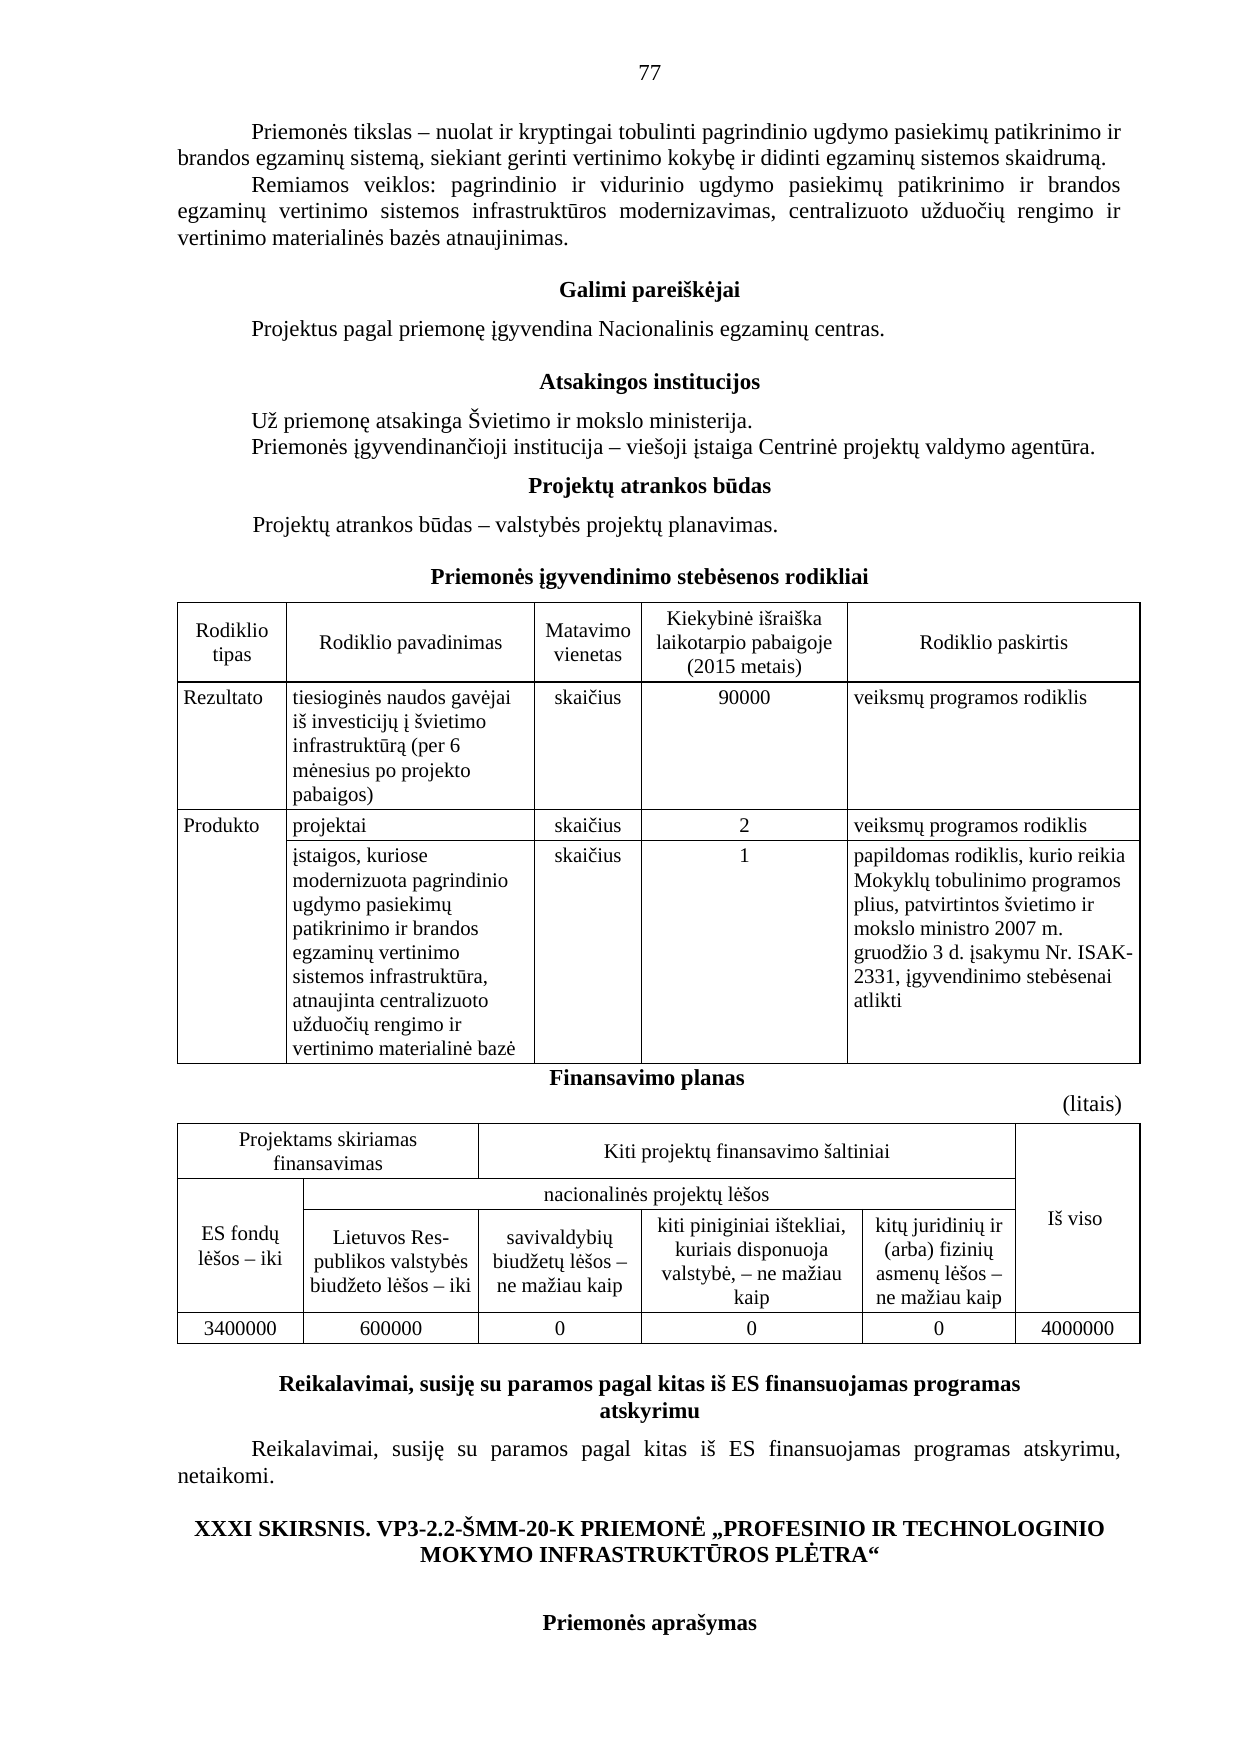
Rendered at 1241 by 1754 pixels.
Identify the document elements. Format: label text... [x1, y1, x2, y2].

text Finansavimo planas [177, 1064, 1122, 1090]
table_header Rodiklio tipas [178, 603, 286, 681]
table_cell skaičius [535, 683, 641, 808]
table_cell projektai [287, 810, 534, 839]
text Priemonės įgyvendinimo stebėsenos rodikliai [177, 563, 1122, 590]
table_cell 1 [642, 841, 847, 1063]
table_cell skaičius [535, 841, 641, 1063]
table_cell tiesioginės naudos gavėjai iš investicijų į švietimo infrastruktūrą (per 6 mėnesius po projekto pabaigos) [287, 683, 534, 808]
table_cell 2 [642, 810, 847, 839]
text (litais) [177, 1090, 1122, 1117]
table_cell 600000 [304, 1313, 478, 1343]
table_cell 0 [479, 1313, 641, 1343]
table_header Rodiklio paskirtis [848, 603, 1139, 681]
table_cell 0 [642, 1313, 862, 1343]
table_cell Produkto [178, 810, 286, 1063]
table_cell kitų juridinių ir (arba) fizinių asmenų lėšos – ne mažiau kaip [863, 1210, 1015, 1312]
table_cell Rezultato [178, 683, 286, 808]
text Projektus pagal priemonę įgyvendina Nacionalinis egzaminų centras. [177, 315, 1122, 341]
table_header Kiti projektų finansavimo šaltiniai [479, 1124, 1015, 1178]
text Galimi pareiškėjai [177, 276, 1122, 303]
text Atsakingos institucijos [177, 368, 1122, 394]
text Remiamos veiklos: pagrindinio ir vidurinio ugdymo pasiekimų patikrinimo ir brandos egzaminų vertinimo sistemos infrastruktūros modernizavimas, centralizuoto užduočių rengimo ir vertinimo materialinės bazės atnaujinimas. [177, 171, 1122, 250]
table_cell įstaigos, kuriose modernizuota pagrindinio ugdymo pasiekimų patikrinimo ir brandos egzaminų vertinimo sistemos infrastruktūra, atnaujinta centralizuoto užduočių rengimo ir vertinimo materialinė bazė [287, 841, 534, 1063]
table_cell ES fondų lėšos – iki [178, 1179, 303, 1312]
table_cell papildomas rodiklis, kurio reikia Mokyklų tobulinimo programos plius, patvirtintos švietimo ir mokslo ministro 2007 m. gruodžio 3 d. įsakymu Nr. ISAK-2331, įgyvendinimo stebėsenai atlikti [848, 841, 1139, 1063]
table_cell 90000 [642, 683, 847, 808]
table_cell nacionalinės projektų lėšos [304, 1179, 1015, 1209]
table_header Iš viso [1016, 1124, 1139, 1312]
text Reikalavimai, susiję su paramos pagal kitas iš ES finansuojamas programas atskyrimu, netaikomi. [177, 1436, 1122, 1488]
table_cell 4000000 [1016, 1313, 1139, 1343]
table_cell skaičius [535, 810, 641, 839]
text Už priemonę atsakinga Švietimo ir mokslo ministerija. [177, 407, 1122, 433]
table_header Kiekybinė išraiška laikotarpio pabaigoje (2015 metais) [642, 603, 847, 681]
text Projektų atrankos būdas – valstybės projektų planavimas. [215, 511, 1122, 537]
table_header Matavimo vienetas [535, 603, 641, 681]
table_cell veiksmų programos rodiklis [848, 810, 1139, 839]
table_header Rodiklio pavadinimas [287, 603, 534, 681]
text Priemonės aprašymas [177, 1608, 1122, 1635]
text Priemonės įgyvendinančioji institucija – viešoji įstaiga Centrinė projektų valdymo agentūra. [177, 433, 1122, 459]
text Projektų atrankos būdas [177, 472, 1122, 498]
table_cell veiksmų programos rodiklis [848, 683, 1139, 808]
table_cell 0 [863, 1313, 1015, 1343]
table_cell savivaldybių biudžetų lėšos – ne mažiau kaip [479, 1210, 641, 1312]
table_cell Lietuvos Res­publikos valsty­bės biudžeto lėšos – iki [304, 1210, 478, 1312]
text XXXI SKIRSNIS. VP3-2.2-ŠMM-20-K PRIEMONĖ „PROFESINIO IR TECHNOLOGINIO MOKYMO INFRASTRUKTŪROS PLĖTRA“ [177, 1514, 1122, 1567]
table_cell kiti piniginiai ištekliai, kuriais disponuoja valstybė, – ne mažiau kaip [642, 1210, 862, 1312]
table_header Projektams skiriamas finansavimas [178, 1124, 478, 1178]
text Priemonės tikslas – nuolat ir kryptingai tobulinti pagrindinio ugdymo pasiekimų patikrinimo ir brandos egzaminų sistemą, siekiant gerinti vertinimo kokybę ir didinti egzaminų sistemos skaidrumą. [177, 118, 1122, 171]
text Reikalavimai, susiję su paramos pagal kitas iš ES finansuojamas programas atskyrimu [177, 1370, 1122, 1423]
table_cell 3400000 [178, 1313, 303, 1343]
